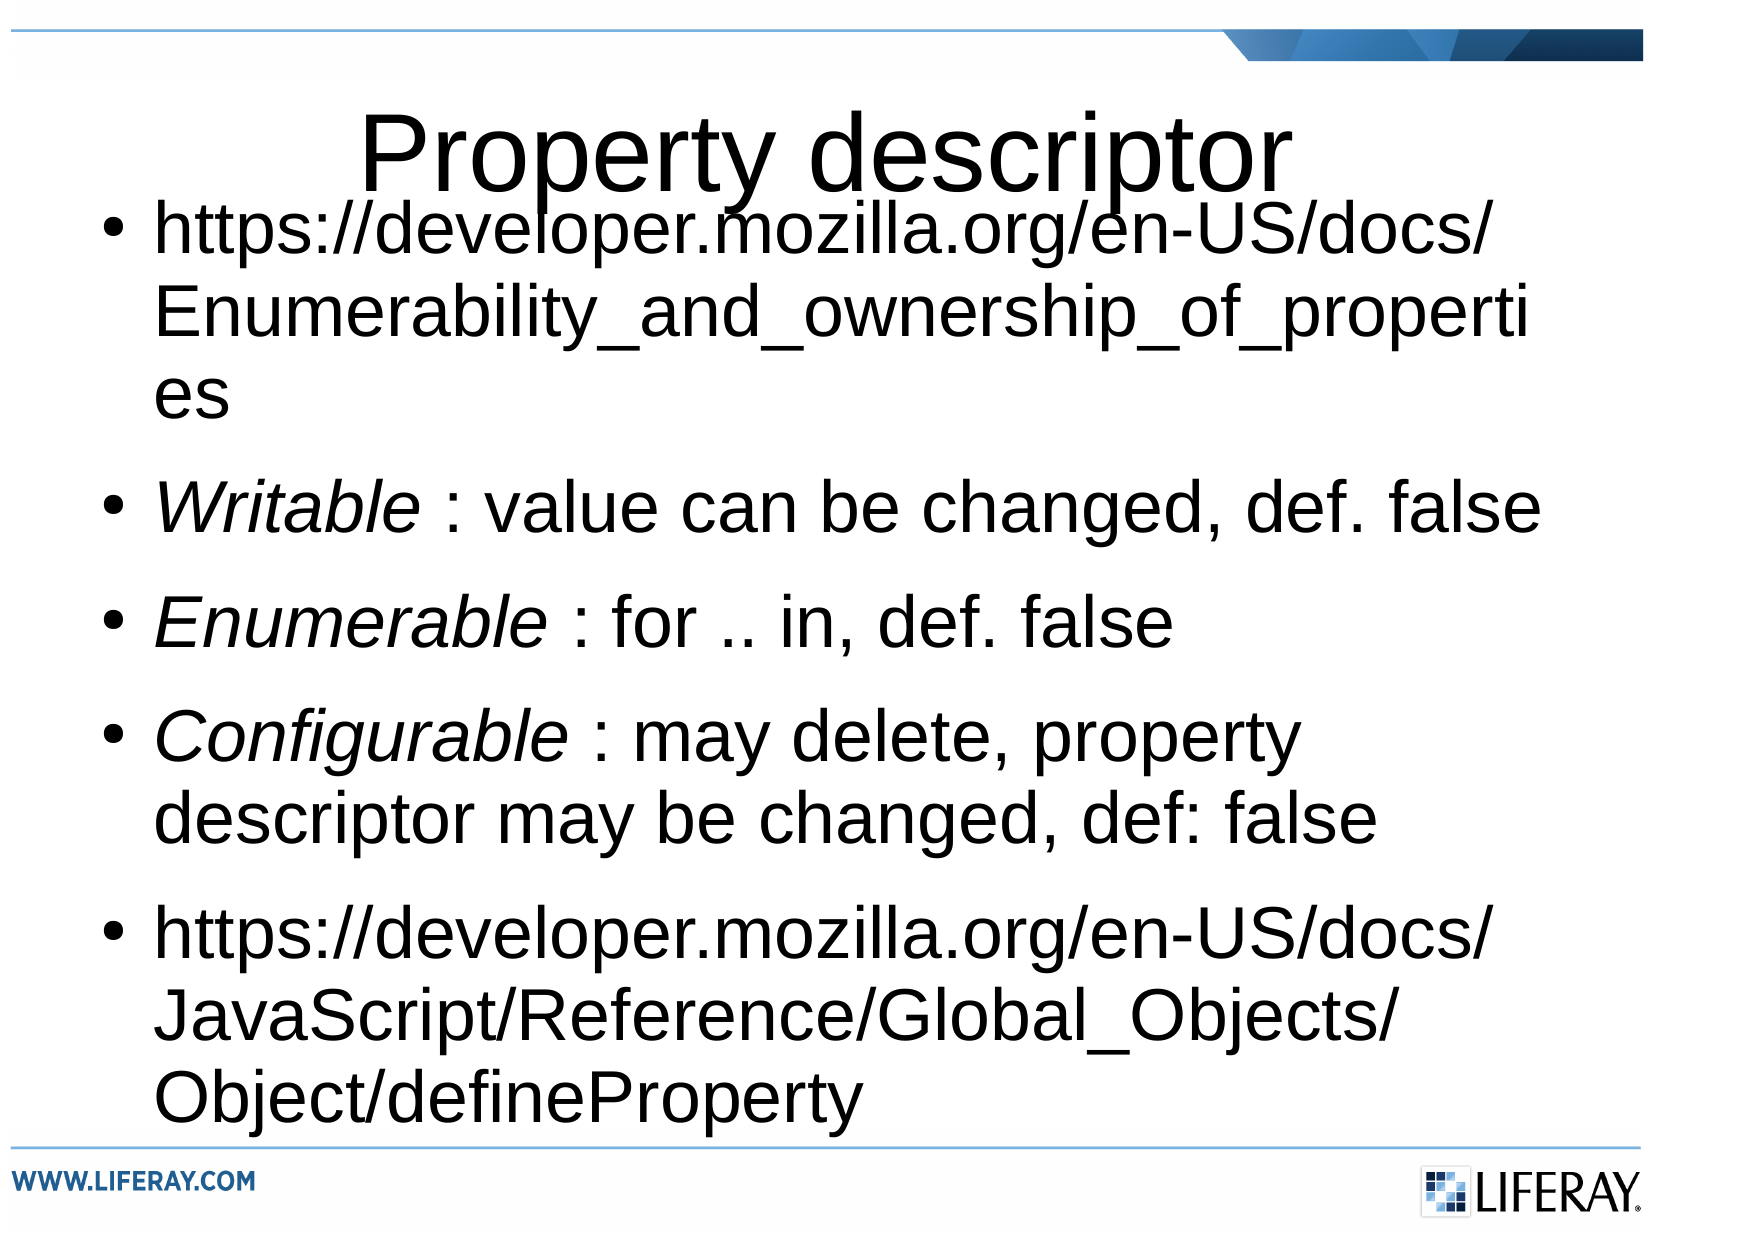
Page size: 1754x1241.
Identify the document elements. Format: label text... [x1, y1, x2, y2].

title Property descriptor [82, 49, 1571, 187]
list https://developer.mozilla.org/en-US/docs/Enumerability_and_ownership_of_properties Writable : value can be changed, def. false Enumerable : for .. in, def. false Configurable : may delete, property descriptor may be changed, def: false https://developer.mozilla.org/en-US/docs/JavaScript/Reference/Global_Objects/Object/defineProperty [82, 187, 1571, 1163]
picture [9, 1124, 1642, 1234]
picture [11, 0, 1644, 84]
